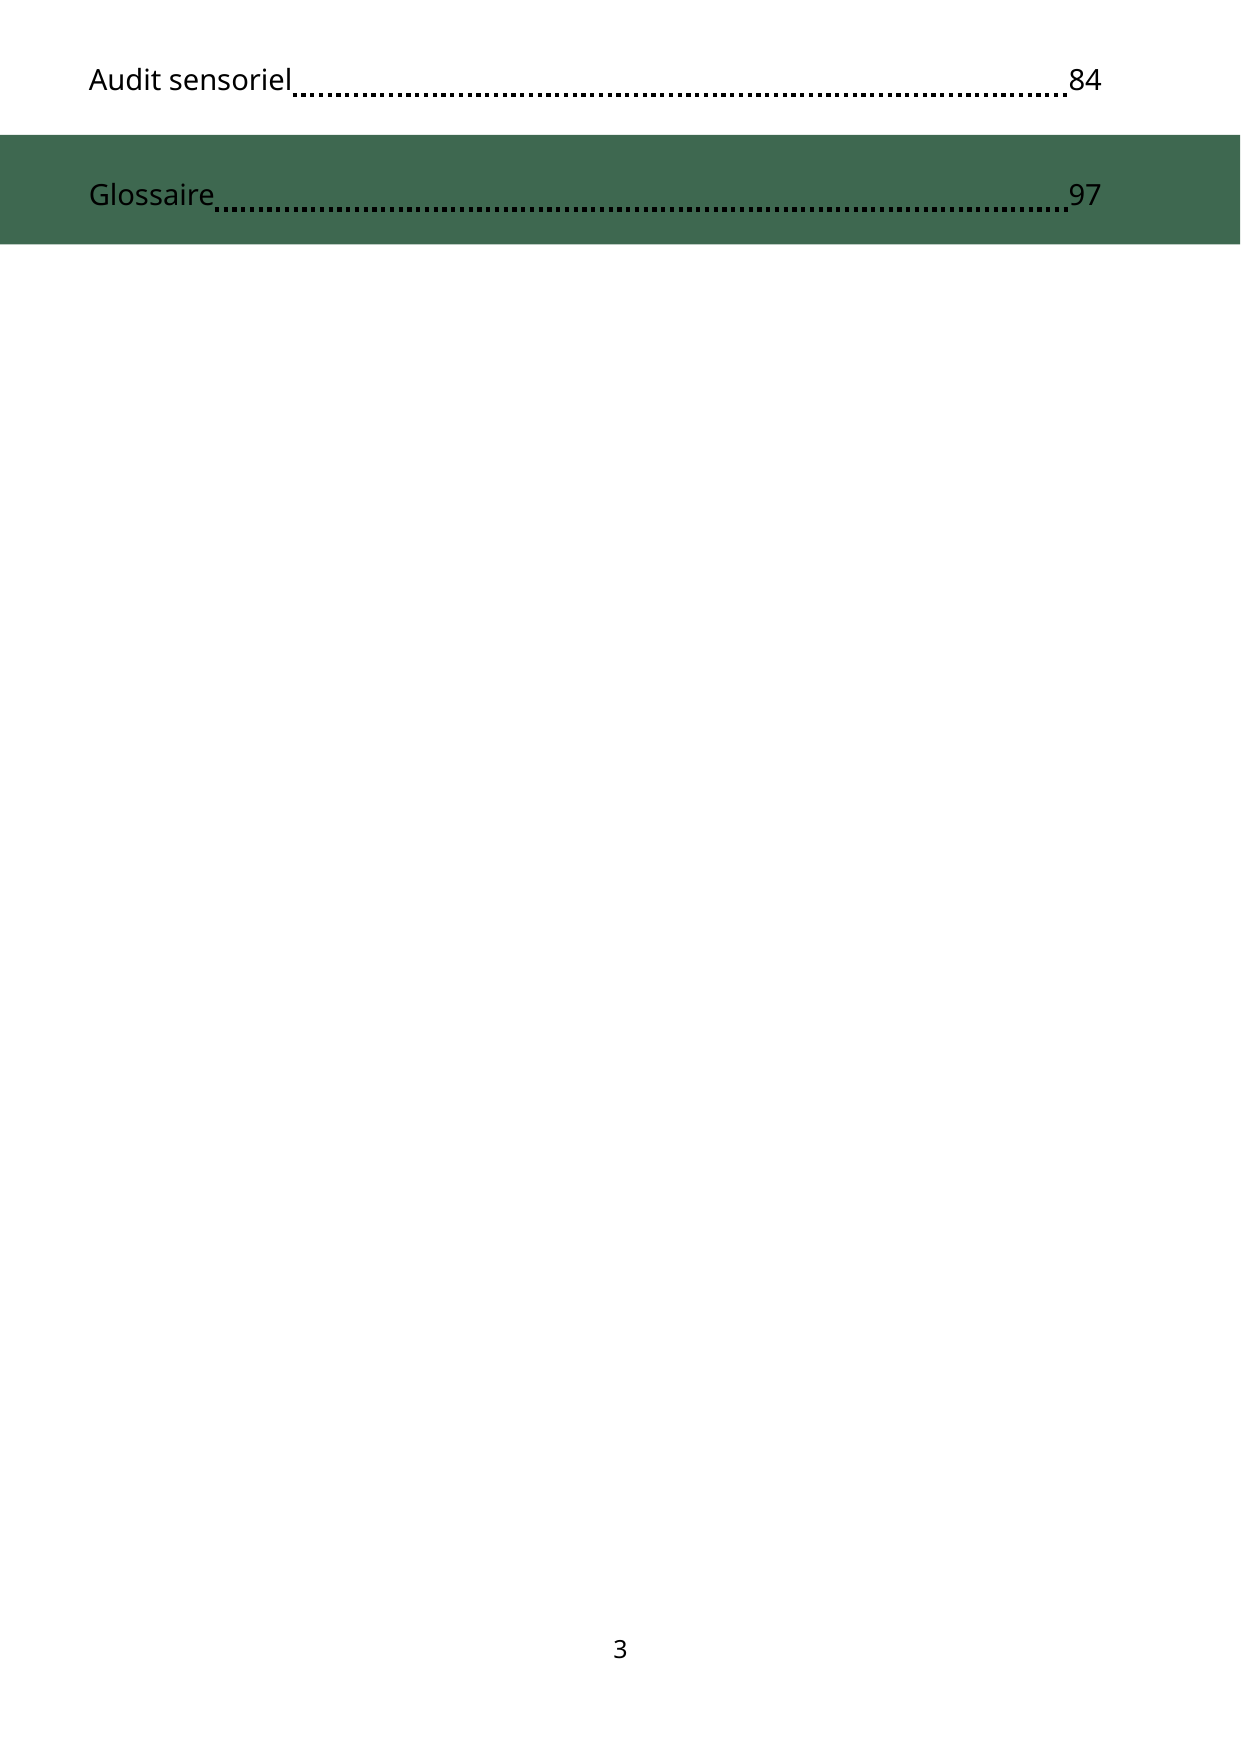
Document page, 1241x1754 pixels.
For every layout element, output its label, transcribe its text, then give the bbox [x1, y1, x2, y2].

text Audit sensoriel 65 [88, 59, 1152, 99]
